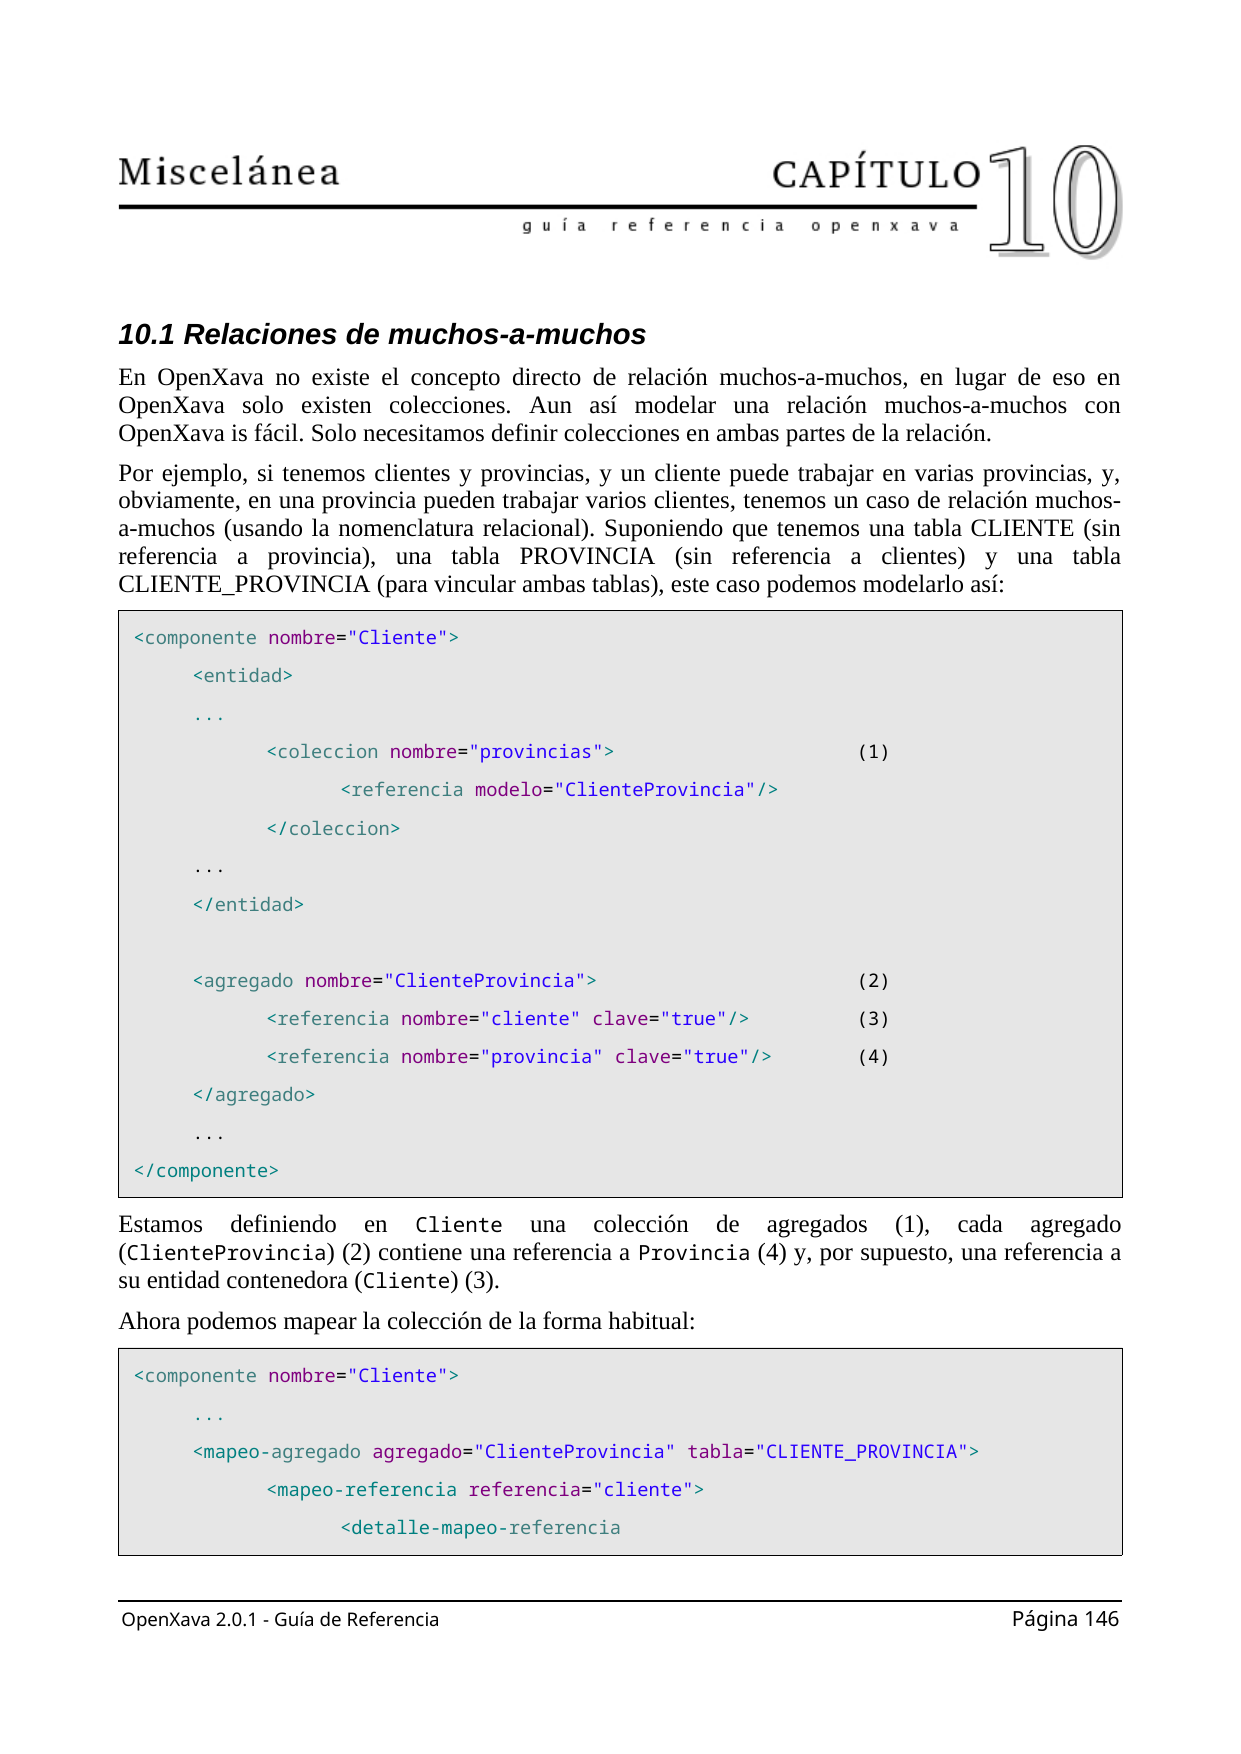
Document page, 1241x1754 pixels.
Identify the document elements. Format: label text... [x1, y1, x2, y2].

text </componente> [119, 1142, 1122, 1197]
text Ahora podemos mapear la colección de la forma habitual: [118, 1307, 1122, 1335]
text ... [119, 838, 1122, 876]
text </agregado> [119, 1066, 1122, 1104]
text En OpenXava no existe el concepto directo de relación muchos-a-muchos, en lugar de eso en OpenXava solo existen colecciones. Aun así modelar una relación muchos-a-muchos con OpenXava is fácil. Solo necesitamos definir colecciones en ambas partes de la relación. [118, 363, 1122, 446]
text ... [119, 1104, 1122, 1142]
text <entidad> [119, 648, 1122, 686]
text <referencia nombre="cliente" clave="true"/> (3) [119, 990, 1122, 1028]
text <referencia nombre="provincia" clave="true"/> (4) [119, 1028, 1122, 1066]
text Por ejemplo, si tenemos clientes y provincias, y un cliente puede trabajar en varias provincias, y, obviamente, en una provincia pueden trabajar varios clientes, tenemos un caso de relación muchos-a-muchos (usando la nomenclatura relacional). Suponiendo que tenemos una tabla CLIENTE (sin referencia a provincia), una tabla PROVINCIA (sin referencia a clientes) y una tabla CLIENTE_PROVINCIA (para vincular ambas tablas), este caso podemos modelarlo así: [118, 459, 1122, 597]
text <componente nombre="Cliente"> [119, 1349, 1122, 1385]
text <agregado nombre="ClienteProvincia"> (2) [119, 952, 1122, 990]
text <detalle-mapeo-referencia [119, 1499, 1122, 1555]
text </entidad> [119, 876, 1122, 914]
text <componente nombre="Cliente"> [119, 611, 1122, 648]
subtitle Relaciones de muchos-a-muchos [118, 318, 1122, 351]
text <mapeo-agregado agregado="ClienteProvincia" tabla="CLIENTE_PROVINCIA"> [119, 1423, 1122, 1461]
text <mapeo-referencia referencia="cliente"> [119, 1461, 1122, 1499]
text <referencia modelo="ClienteProvincia"/> [119, 762, 1122, 800]
subtitle Miscelánea [118, 289, 1122, 293]
picture [118, 118, 1123, 289]
text ... [119, 1385, 1122, 1423]
text Estamos definiendo en Cliente una colección de agregados (1), cada agregado (ClienteProvincia) (2) contiene una referencia a Provincia (4) y, por supuesto, una referencia a su entidad contenedora (Cliente) (3). [118, 1210, 1122, 1295]
text <coleccion nombre="provincias"> (1) [119, 724, 1122, 762]
text ... [119, 686, 1122, 724]
text </coleccion> [119, 800, 1122, 838]
